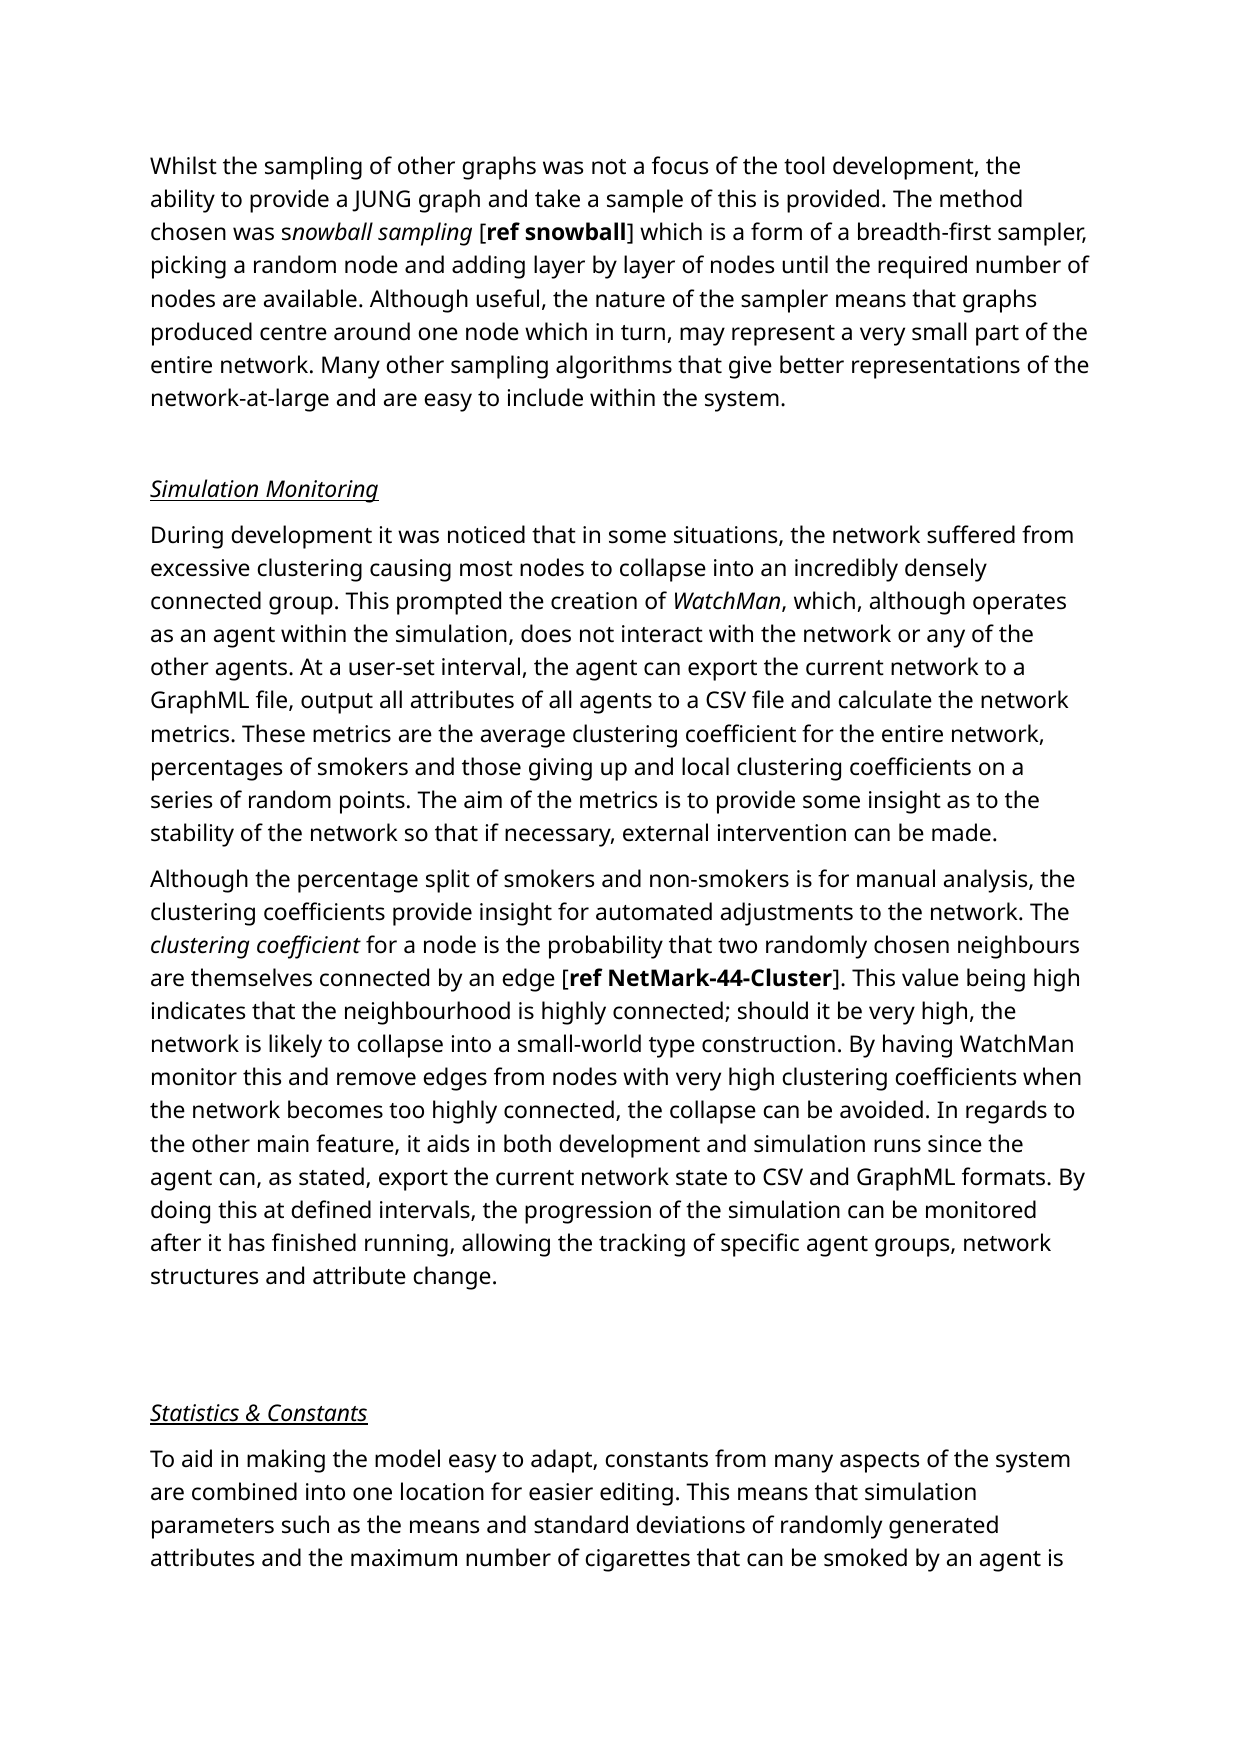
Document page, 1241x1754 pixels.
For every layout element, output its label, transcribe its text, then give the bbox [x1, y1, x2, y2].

text Statistics & Constants [150, 1397, 1090, 1428]
text Although the percentage split of smokers and non-smokers is for manual analysis, the clustering coefficients provide insight for automated adjustments to the network. The clustering coefficient for a node is the probability that two randomly chosen neighbours are themselves connected by an edge [ref NetMark-44-Cluster]. This value being high indicates that the neighbourhood is highly connected; should it be very high, the network is likely to collapse into a small-world type construction. By having WatchMan monitor this and remove edges from nodes with very high clustering coefficients when the network becomes too highly connected, the collapse can be avoided. In regards to the other main feature, it aids in both development and simulation runs since the agent can, as stated, export the current network state to CSV and GraphML formats. By doing this at defined intervals, the progression of the simulation can be monitored after it has finished running, allowing the tracking of specific agent groups, network structures and attribute change. [150, 862, 1090, 1291]
text During development it was noticed that in some situations, the network suffered from excessive clustering causing most nodes to collapse into an incredibly densely connected group. This prompted the creation of WatchMan, which, although operates as an agent within the simulation, does not interact with the network or any of the other agents. At a user-set interval, the agent can export the current network to a GraphML file, output all attributes of all agents to a CSV file and calculate the network metrics. These metrics are the average clustering coefficient for the entire network, percentages of smokers and those giving up and local clustering coefficients on a series of random points. The aim of the metrics is to provide some insight as to the stability of the network so that if necessary, external intervention can be made. [150, 519, 1090, 848]
text Simulation Monitoring [150, 473, 1090, 504]
text Whilst the sampling of other graphs was not a focus of the tool development, the ability to provide a JUNG graph and take a sample of this is provided. The method chosen was snowball sampling [ref snowball] which is a form of a breadth-first sampler, picking a random node and adding layer by layer of nodes until the required number of nodes are available. Although useful, the nature of the sampler means that graphs produced centre around one node which in turn, may represent a very small part of the entire network. Many other sampling algorithms that give better representations of the network-at-large and are easy to include within the system. [150, 150, 1090, 413]
text To aid in making the model easy to adapt, constants from many aspects of the system are combined into one location for easier editing. This means that simulation parameters such as the means and standard deviations of randomly generated attributes and the maximum number of cigarettes that can be smoked by an agent is [150, 1442, 1090, 1573]
